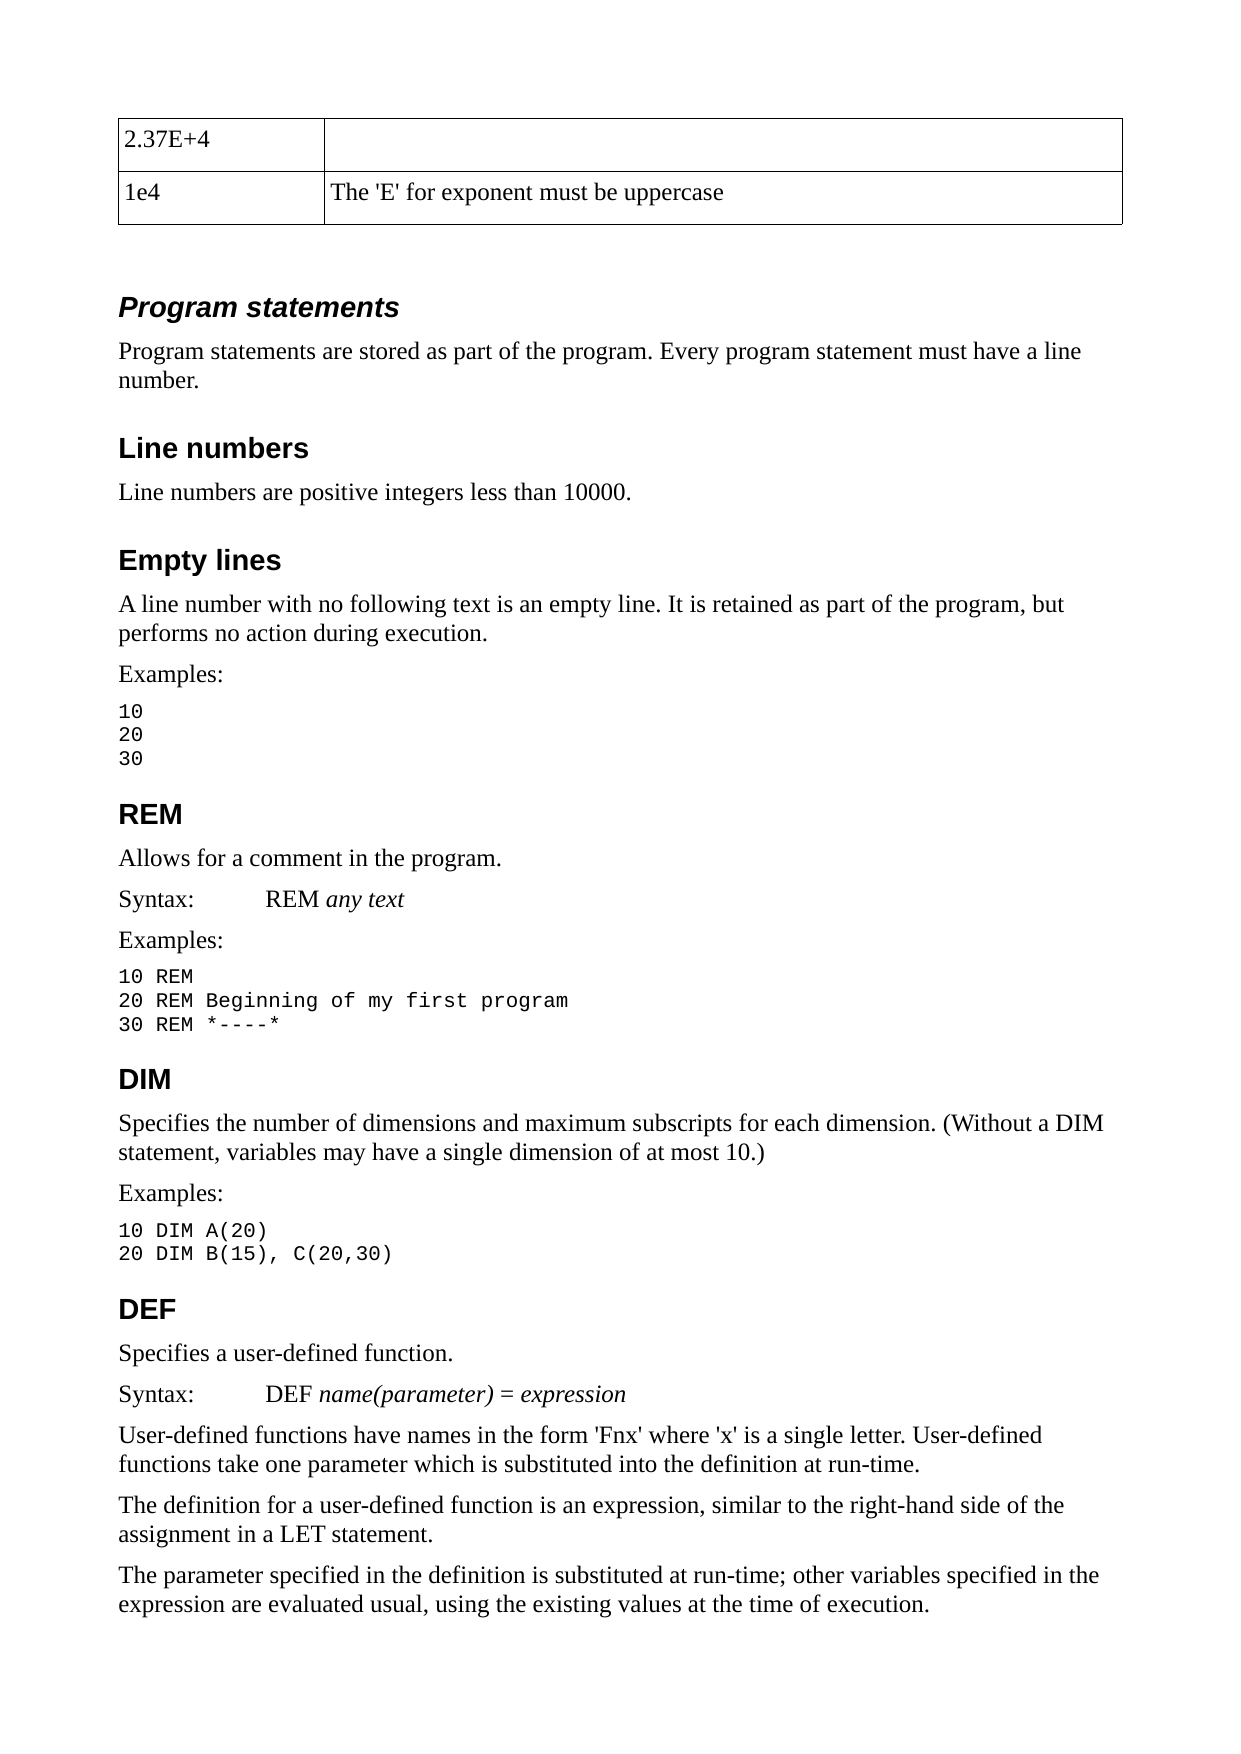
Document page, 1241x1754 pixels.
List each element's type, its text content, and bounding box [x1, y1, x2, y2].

table_cell 2.37E+4 [119, 119, 324, 171]
text Specifies the number of dimensions and maximum subscripts for each dimension. (Without a DIM statement, variables may have a single dimension of at most 10.) [118, 1108, 1122, 1166]
text Program statements are stored as part of the program. Every program statement must have a line number. [118, 336, 1122, 394]
subtitle REM [118, 797, 1122, 830]
text A line number with no following text is an empty line. It is retained as part of the program, but performs no action during execution. [118, 589, 1122, 647]
text 20 REM Beginning of my first program [118, 990, 1122, 1014]
subtitle DIM [118, 1062, 1122, 1096]
table_cell The 'E' for exponent must be uppercase [325, 172, 1122, 224]
table_cell 1e4 [119, 172, 324, 224]
subtitle Program statements [118, 290, 1122, 324]
text The parameter specified in the definition is substituted at run-time; other variables specified in the expression are evaluated usual, using the existing values at the time of execution. [118, 1561, 1122, 1618]
text 20 [118, 724, 1122, 748]
text 10 REM [118, 966, 1122, 990]
text Syntax: DEF name(parameter) = expression [118, 1379, 1122, 1408]
subtitle Line numbers [118, 431, 1122, 465]
table_cell [325, 119, 1122, 171]
subtitle DEF [118, 1292, 1122, 1326]
text 10 DIM A(20) [118, 1220, 1122, 1243]
text Specifies a user-defined function. [118, 1338, 1122, 1367]
text 10 [118, 701, 1122, 724]
text Allows for a comment in the program. [118, 843, 1122, 871]
text Line numbers are positive integers less than 10000. [118, 477, 1122, 506]
text Examples: [118, 925, 1122, 954]
subtitle Empty lines [118, 543, 1122, 577]
text 20 DIM B(15), C(20,30) [118, 1243, 1122, 1267]
text 30 REM *----* [118, 1014, 1122, 1037]
text User-defined functions have names in the form 'Fnx' where 'x' is a single letter. User-defined functions take one parameter which is substituted into the definition at run-time. [118, 1421, 1122, 1478]
text 30 [118, 748, 1122, 772]
text Examples: [118, 659, 1122, 688]
text The definition for a user-defined function is an expression, similar to the right-hand side of the assignment in a LET statement. [118, 1491, 1122, 1548]
text Syntax: REM any text [118, 884, 1122, 913]
text Examples: [118, 1178, 1122, 1207]
